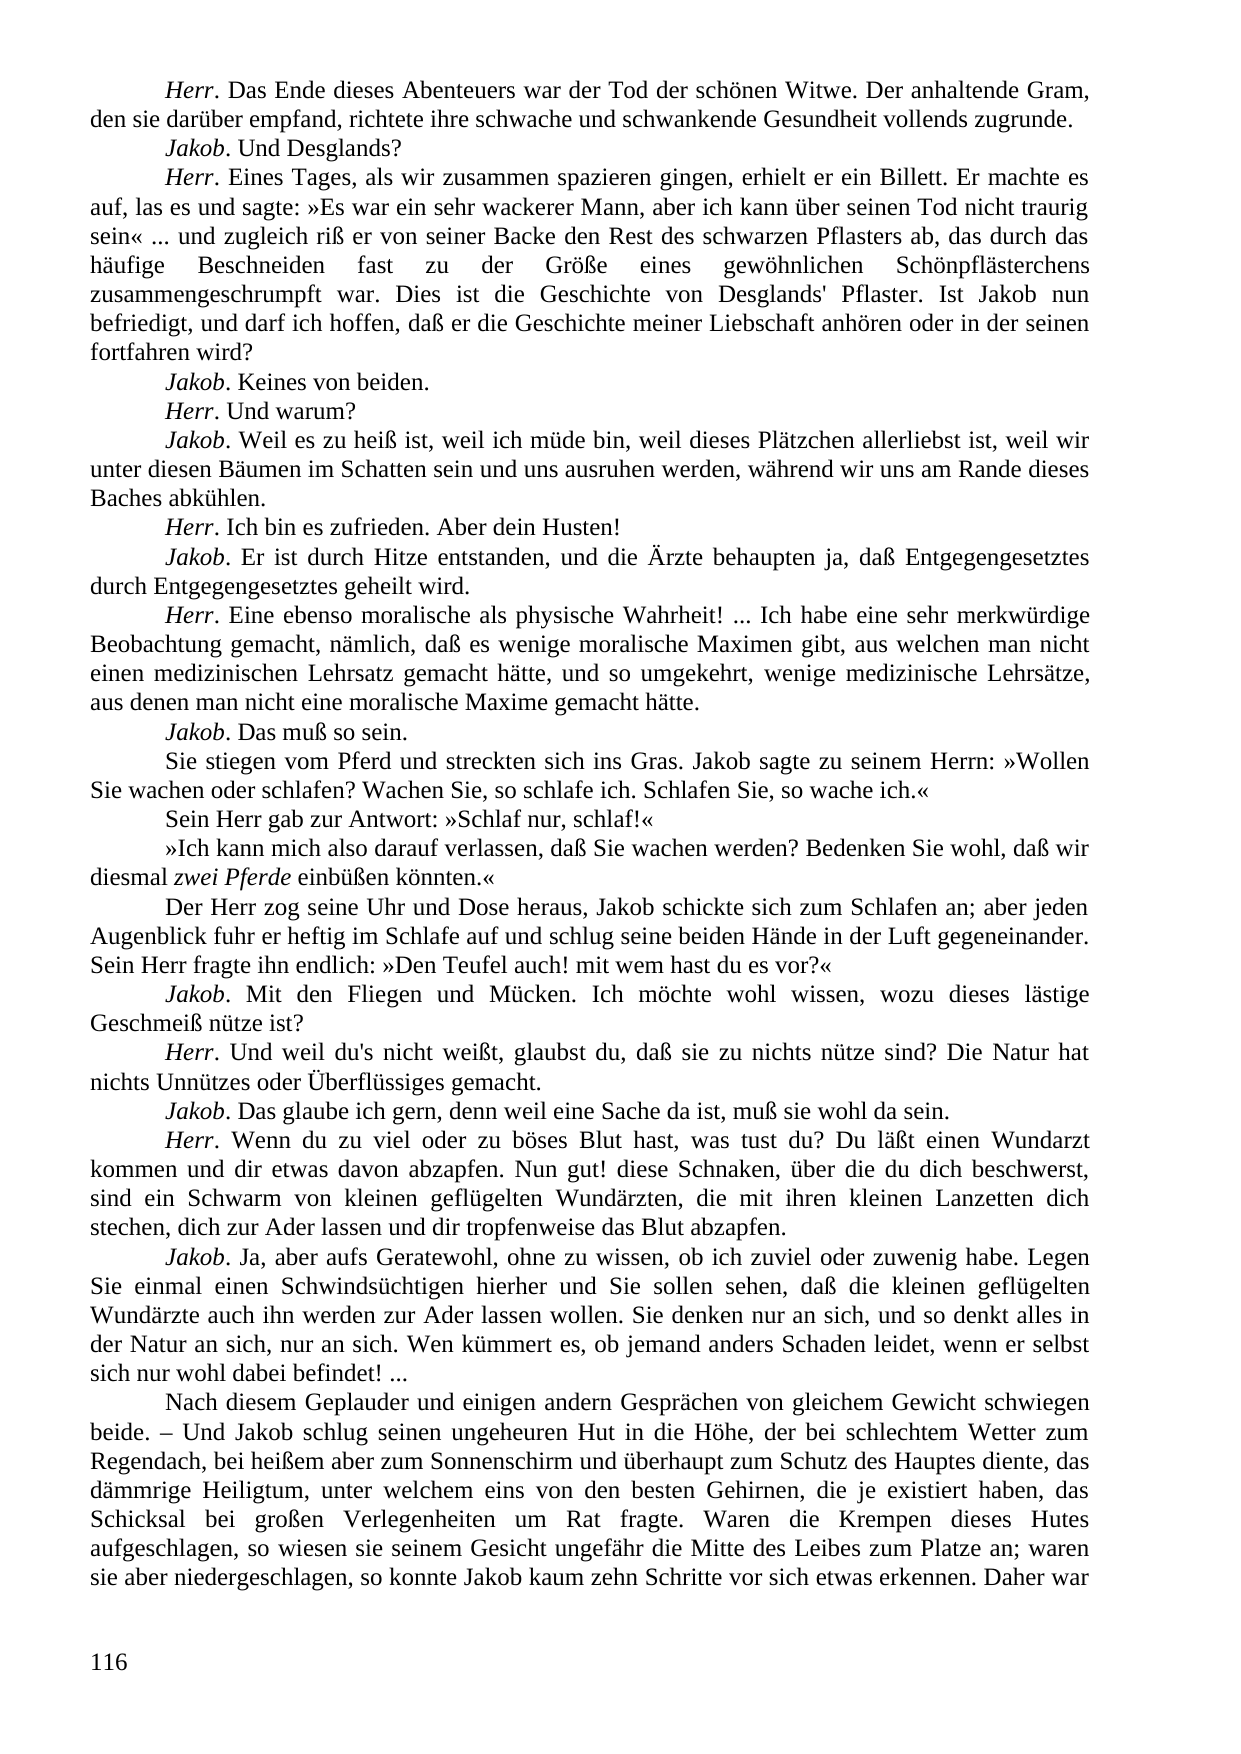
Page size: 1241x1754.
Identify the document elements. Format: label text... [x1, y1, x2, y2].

text Herr. Und warum? [90, 395, 1091, 424]
text Jakob. Ja, aber aufs Geratewohl, ohne zu wissen, ob ich zuviel oder zuwenig habe. Legen Sie einmal einen Schwindsüchtigen hierher und Sie sollen sehen, daß die kleinen geflügelten Wund­ärzte auch ihn werden zur Ader lassen wollen. Sie denken nur an sich, und so denkt alles in der Natur an sich, nur an sich. Wen kümmert es, ob jemand anders Schaden leidet, wenn er selbst sich nur wohl dabei befindet! ... [90, 1241, 1091, 1387]
text Herr. Ich bin es zufrieden. Aber dein Husten! [90, 512, 1091, 541]
text Herr. Und weil du's nicht weißt, glaubst du, daß sie zu nichts nütze sind? Die Natur hat nichts Unnützes oder Überflüssiges gemacht. [90, 1037, 1091, 1095]
text Jakob. Keines von beiden. [90, 366, 1091, 395]
text Nach diesem Geplauder und einigen andern Gesprächen von gleichem Gewicht schwiegen beide. – Und Jakob schlug seinen ungeheuren Hut in die Höhe, der bei schlechtem Wetter zum Regendach, bei heißem aber zum Sonnenschirm und überhaupt zum Schutz des Hauptes diente, das dämmrige Heiligtum, unter welchem eins von den besten Gehirnen, die je existiert haben, das Schicksal bei großen Verlegenheiten um Rat fragte. Waren die Krempen dieses Hutes aufgeschlagen, so wiesen sie seinem Gesicht ungefähr die Mitte des Leibes zum Platze an; waren sie aber niedergeschlagen, so konnte Jakob kaum zehn Schritte vor sich etwas erkennen. Daher war [90, 1387, 1091, 1591]
text Jakob. Er ist durch Hitze entstanden, und die Ärzte behaupten ja, daß Entgegengesetztes durch Entgegengesetztes geheilt wird. [90, 541, 1091, 599]
text Herr. Wenn du zu viel oder zu böses Blut hast, was tust du? Du läßt einen Wundarzt kommen und dir etwas davon abzapfen. Nun gut! diese Schnaken, über die du dich beschwerst, sind ein Schwarm von kleinen geflügelten Wundärzten, die mit ihren kleinen Lanzetten dich stechen, dich zur Ader lassen und dir tropfenweise das Blut abzapfen. [90, 1124, 1091, 1241]
text Herr. Eine ebenso moralische als physische Wahrheit! ... Ich habe eine sehr merkwürdige Beobachtung gemacht, nämlich, daß es wenige moralische Maximen gibt, aus welchen man nicht einen medizinischen Lehrsatz gemacht hätte, und so umgekehrt, wenige medizinische Lehrsätze, aus denen man nicht eine moralische Maxime gemacht hätte. [90, 599, 1091, 716]
text Der Herr zog seine Uhr und Dose heraus, Jakob schickte sich zum Schlafen an; aber jeden Augenblick fuhr er heftig im Schlafe auf und schlug seine beiden Hände in der Luft gegeneinander. Sein Herr fragte ihn endlich: »Den Teufel auch! mit wem hast du es vor?« [90, 891, 1091, 979]
text »Ich kann mich also darauf verlassen, daß Sie wachen werden? Bedenken Sie wohl, daß wir diesmal zwei Pferde einbüßen könnten.« [90, 833, 1091, 891]
text Herr. Das Ende dieses Abenteuers war der Tod der schönen Witwe. Der anhaltende Gram, den sie darüber empfand, richtete ihre schwache und schwankende Gesundheit vollends zugrunde. [90, 75, 1091, 133]
text Jakob. Das glaube ich gern, denn weil eine Sache da ist, muß sie wohl da sein. [90, 1095, 1091, 1124]
text Herr. Eines Tages, als wir zusammen spazieren gingen, erhielt er ein Billett. Er machte es auf, las es und sagte: »Es war ein sehr wackerer Mann, aber ich kann über seinen Tod nicht traurig sein« ... und zugleich riß er von seiner Backe den Rest des schwarzen Pflasters ab, das durch das häufige Beschneiden fast zu der Größe eines gewöhnlichen Schönpflästerchens zusammengeschrumpft war. Dies ist die Geschichte von Desglands' Pflaster. Ist Jakob nun befriedigt, und darf ich hoffen, daß er die Geschichte meiner Liebschaft anhören oder in der seinen fortfahren wird? [90, 162, 1091, 366]
text Jakob. Weil es zu heiß ist, weil ich müde bin, weil dieses Plätzchen allerliebst ist, weil wir unter diesen Bäumen im Schatten sein und uns ausruhen werden, während wir uns am Rande dieses Baches abkühlen. [90, 424, 1091, 512]
text Jakob. Mit den Fliegen und Mücken. Ich möchte wohl wissen, wozu dieses lästige Geschmeiß nütze ist? [90, 979, 1091, 1037]
text Sie stiegen vom Pferd und streckten sich ins Gras. Jakob sagte zu seinem Herrn: »Wollen Sie wachen oder schlafen? Wachen Sie, so schlafe ich. Schlafen Sie, so wache ich.« [90, 745, 1091, 804]
text Jakob. Und Desglands? [90, 133, 1091, 162]
text Jakob. Das muß so sein. [90, 716, 1091, 745]
text Sein Herr gab zur Antwort: »Schlaf nur, schlaf!« [90, 804, 1091, 833]
